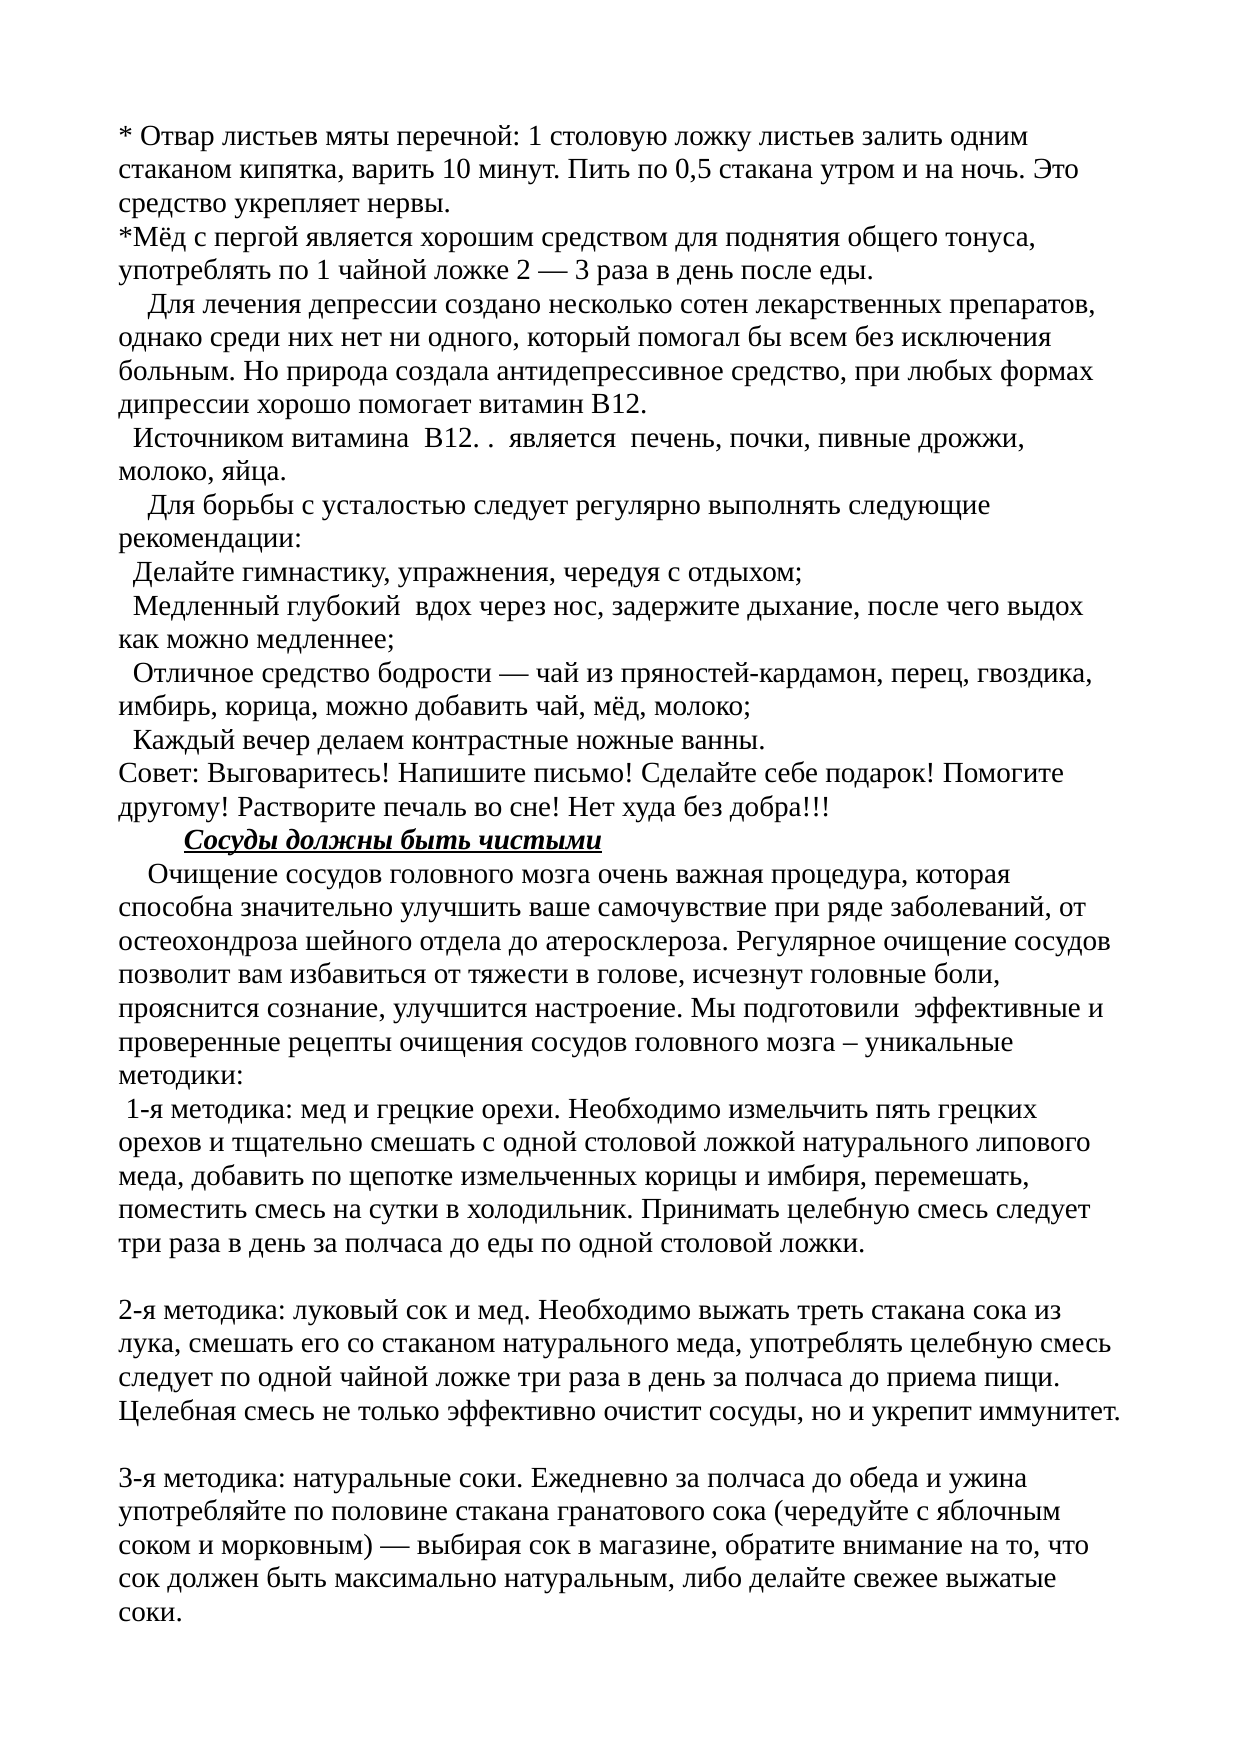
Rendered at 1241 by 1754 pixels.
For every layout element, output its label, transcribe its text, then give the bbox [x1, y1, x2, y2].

text Делайте гимнастику, упражнения, чередуя с отдыхом; [118, 554, 1122, 588]
text Каждый вечер делаем контрастные ножные ванны. [118, 722, 1122, 755]
text 3-я методика: натуральные соки. Ежедневно за полчаса до обеда и ужина употребляйте по половине стакана гранатового сока (чередуйте с яблочным соком и морковным) — выбирая сок в магазине, обратите внимание на то, что сок должен быть максимально натуральным, либо делайте свежее выжатые соки. [118, 1460, 1122, 1627]
text Очищение сосудов головного мозга очень важная процедура, которая способна значительно улучшить ваше самочувствие при ряде заболеваний, от остеохондроза шейного отдела до атеросклероза. Регулярное очищение сосудов позволит вам избавиться от тяжести в голове, исчезнут головные боли, прояснится сознание, улучшится настроение. Мы подготовили эффективные и проверенные рецепты очищения сосудов головного мозга – уникальные методики: [118, 856, 1122, 1091]
text *Мёд с пергой является хорошим средством для поднятия общего тонуса, употреблять по 1 чайной ложке 2 — 3 раза в день после еды. [118, 219, 1122, 286]
text 2-я методика: луковый сок и мед. Необходимо выжать треть стакана сока из лука, смешать его со стаканом натурального меда, употреблять целебную смесь следует по одной чайной ложке три раза в день за полчаса до приема пищи. Целебная смесь не только эффективно очистит сосуды, но и укрепит иммунитет. [118, 1292, 1122, 1426]
text Медленный глубокий вдох через нос, задержите дыхание, после чего выдох как можно медленнее; [118, 588, 1122, 655]
text * Отвар листьев мяты перечной: 1 столовую ложку листьев залить одним стаканом кипятка, варить 10 минут. Пить по 0,5 стакана утром и на ночь. Это средство укрепляет нервы. [118, 118, 1122, 219]
text Для лечения депрессии создано несколько сотен лекарственных препаратов, однако среди них нет ни одного, который помогал бы всем без исключения больным. Но природа создала антидепрессивное средство, при любых формах дипрессии хорошо помогает витамин В12. [118, 286, 1122, 420]
text Отличное средство бодрости — чай из пряностей-кардамон, перец, гвоздика, имбирь, корица, можно добавить чай, мёд, молоко; [118, 655, 1122, 722]
text Сосуды должны быть чистыми [118, 822, 1122, 856]
text Источником витамина В12. . является печень, почки, пивные дрожжи, молоко, яйца. [118, 420, 1122, 487]
text 1-я методика: мед и грецкие орехи. Необходимо измельчить пять грецких орехов и тщательно смешать с одной столовой ложкой натурального липового меда, добавить по щепотке измельченных корицы и имбиря, перемешать, поместить смесь на сутки в холодильник. Принимать целебную смесь следует три раза в день за полчаса до еды по одной столовой ложки. [118, 1091, 1122, 1258]
text Для борьбы с усталостью следует регулярно выполнять следующие рекомендации: [118, 487, 1122, 554]
text Совет: Выговаритесь! Напишите письмо! Сделайте себе подарок! Помогите другому! Растворите печаль во сне! Нет худа без добра!!! [118, 755, 1122, 822]
